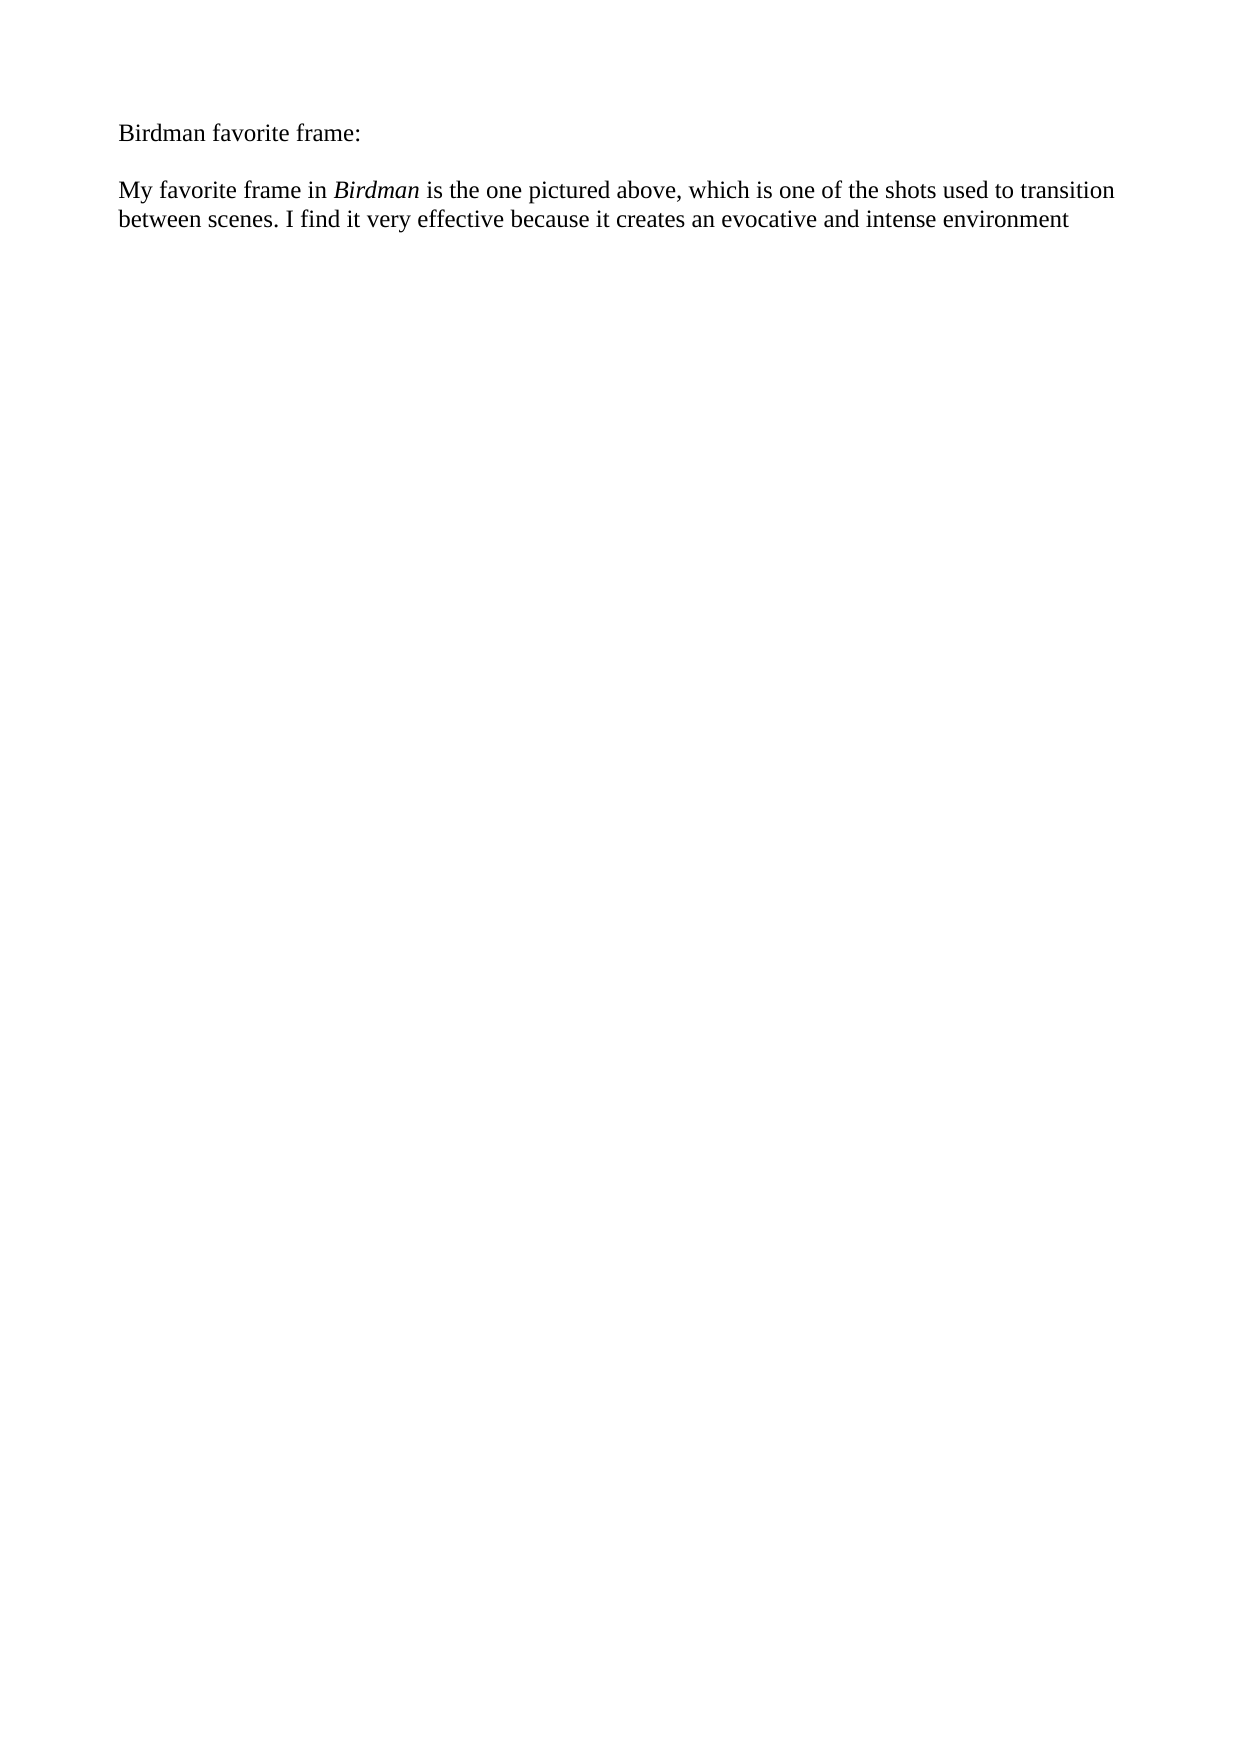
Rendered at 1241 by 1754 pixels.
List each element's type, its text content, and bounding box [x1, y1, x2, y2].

text Birdman favorite frame: [118, 118, 1122, 147]
text My favorite frame in Birdman is the one pictured above, which is one of the shots used to transition between scenes. I find it very effective because it creates an evocative and intense environment [118, 176, 1122, 233]
